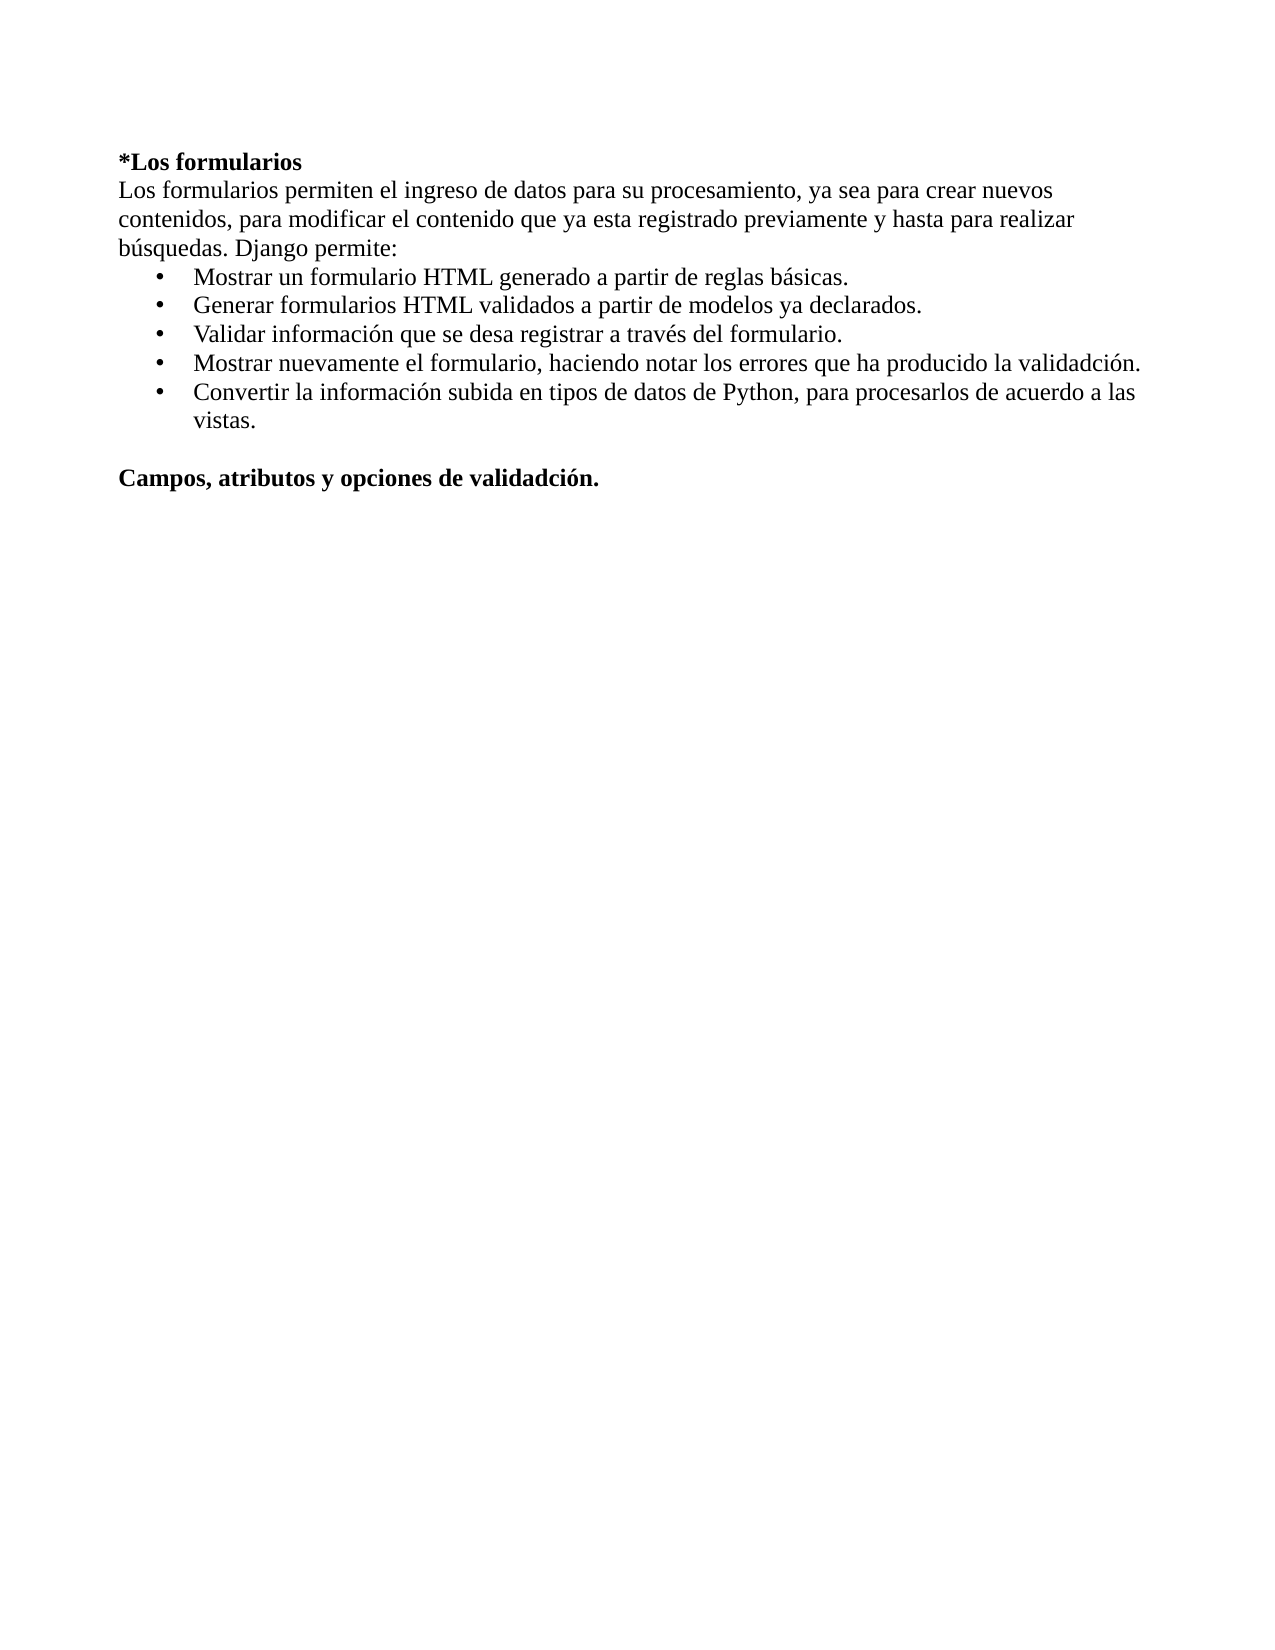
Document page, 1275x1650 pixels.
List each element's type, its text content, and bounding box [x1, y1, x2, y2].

list Mostrar nuevamente el formulario, haciendo notar los errores que ha producido la validadción. [156, 348, 1157, 377]
list Mostrar un formulario HTML generado a partir de reglas básicas. [156, 262, 1157, 291]
list Generar formularios HTML validados a partir de modelos ya declarados. [156, 291, 1157, 319]
text *Los formularios [118, 147, 1157, 176]
text Los formularios permiten el ingreso de datos para su procesamiento, ya sea para crear nuevos contenidos, para modificar el contenido que ya esta registrado previamente y hasta para realizar búsquedas. Django permite: [118, 176, 1157, 262]
list Validar información que se desa registrar a través del formulario. [156, 319, 1157, 348]
list Convertir la información subida en tipos de datos de Python, para procesarlos de acuerdo a las vistas. [156, 377, 1157, 434]
text Campos, atributos y opciones de validadción. [118, 463, 1157, 492]
